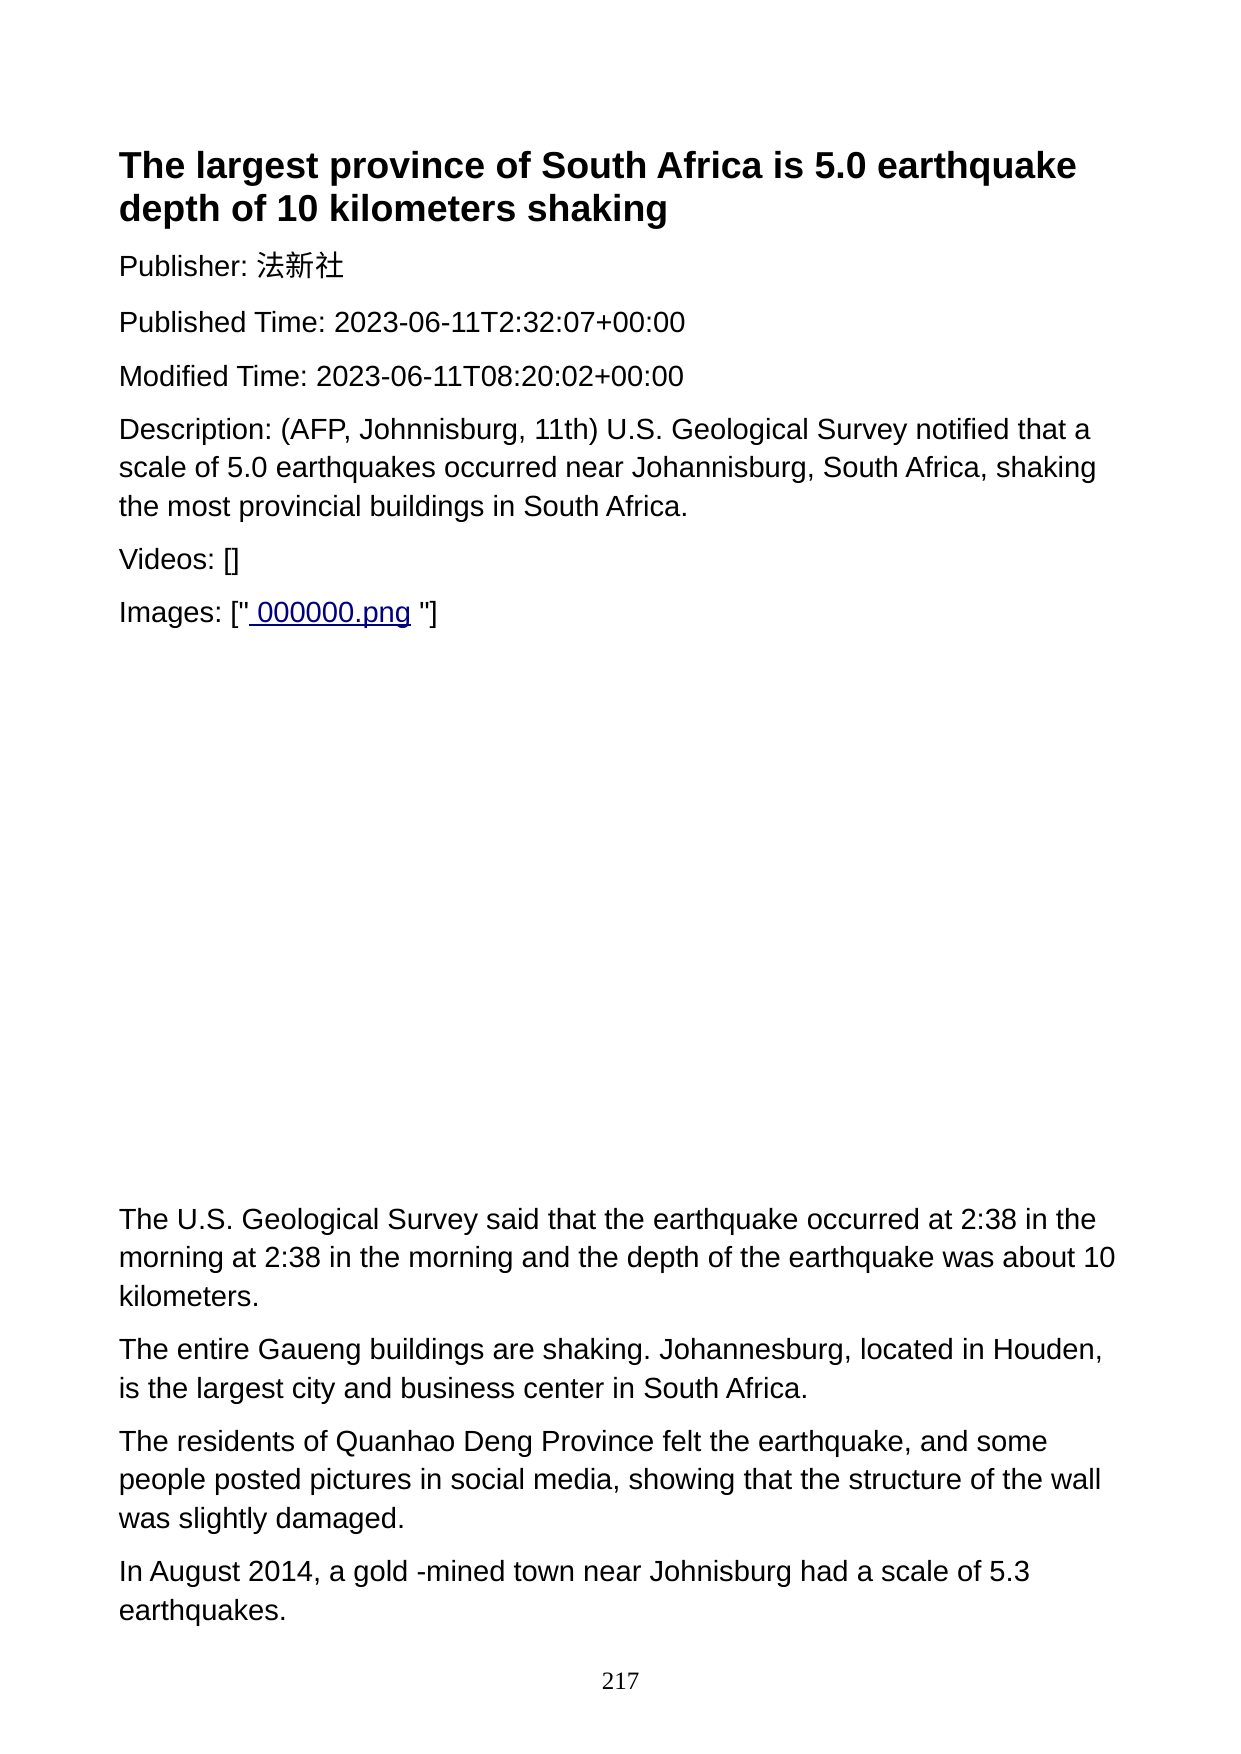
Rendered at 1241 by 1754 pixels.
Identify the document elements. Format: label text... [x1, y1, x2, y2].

text Modified Time: 2023-06-11T08:20:02+00:00 [118, 358, 1122, 392]
text Images: [" 000000.png "] [118, 595, 1122, 628]
text In August 2014, a gold -mined town near Johnisburg had a scale of 5.3 earthquakes. [118, 1554, 1122, 1626]
text Published Time: 2023-06-11T2:32:07+00:00 [118, 305, 1122, 339]
text Videos: [] [118, 542, 1122, 575]
text Description: (AFP, Johnnisburg, 11th) U.S. Geological Survey notified that a scale of 5.0 earthquakes occurred near Johannisburg, South Africa, shaking the most provincial buildings in South Africa. [118, 412, 1122, 522]
subtitle The largest province of South Africa is 5.0 earthquake depth of 10 kilometers shaking [118, 143, 1122, 230]
text The entire Gaueng buildings are shaking. Johannesburg, located in Houden, is the largest city and business center in South Africa. [118, 1332, 1122, 1404]
text The U.S. Geological Survey said that the earthquake occurred at 2:38 in the morning at 2:38 in the morning and the depth of the earthquake was about 10 kilometers. [118, 648, 1122, 1313]
text The residents of Quanhao Deng Province felt the earthquake, and some people posted pictures in social media, showing that the structure of the wall was slightly damaged. [118, 1424, 1122, 1534]
text Publisher: 法新社 [118, 242, 1122, 284]
